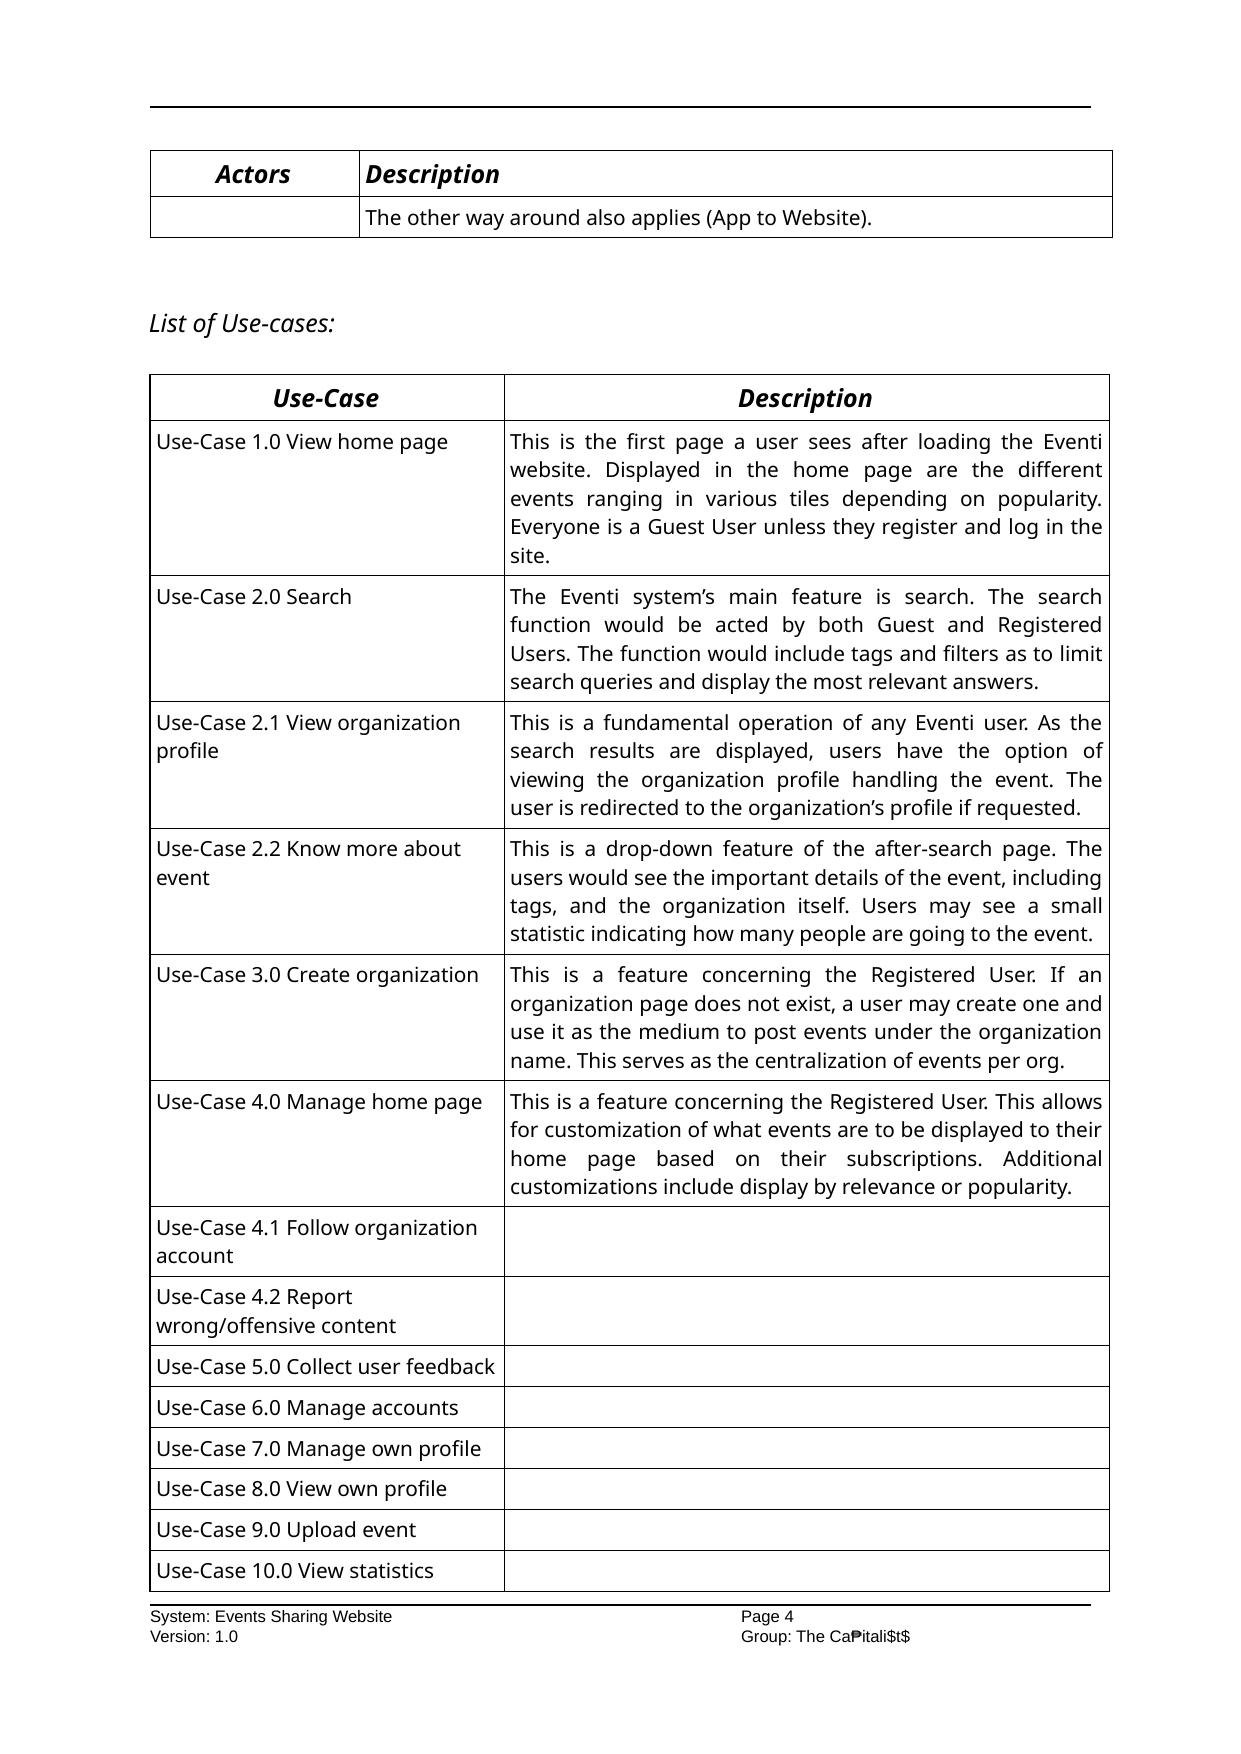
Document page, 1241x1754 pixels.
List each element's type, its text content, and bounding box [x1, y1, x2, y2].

table_header Use-Case [151, 375, 504, 420]
table_cell Use-Case 9.0 Upload event [151, 1510, 504, 1550]
table_cell [505, 1387, 1109, 1427]
table_cell [505, 1346, 1109, 1386]
table_header Description [505, 375, 1109, 420]
table_header Description [360, 151, 1112, 196]
table_cell Use-Case 1.0 View home page [151, 421, 504, 575]
table_cell Use-Case 4.2 Report wrong/offensive content [151, 1277, 504, 1345]
table_cell The Eventi system’s main feature is search. The search function would be acted by both Guest and Registered Users. The function would include tags and filters as to limit search queries and display the most relevant answers. [505, 576, 1109, 701]
table_cell This is a feature concerning the Registered User. This allows for customization of what events are to be displayed to their home page based on their subscriptions. Additional customizations include display by relevance or popularity. [505, 1081, 1109, 1206]
table_cell This is a fundamental operation of any Eventi user. As the search results are displayed, users have the option of viewing the organization profile handling the event. The user is redirected to the organization’s profile if requested. [505, 702, 1109, 827]
table_cell This is a drop-down feature of the after-search page. The users would see the important details of the event, including tags, and the organization itself. Users may see a small statistic indicating how many people are going to the event. [505, 829, 1109, 954]
table_cell This is the first page a user sees after loading the Eventi website. Displayed in the home page are the different events ranging in various tiles depending on popularity. Everyone is a Guest User unless they register and log in the site. [505, 421, 1109, 575]
table_cell Use-Case 2.1 View organization profile [151, 702, 504, 827]
table_cell Use-Case 8.0 View own profile [151, 1469, 504, 1509]
table_cell Use-Case 5.0 Collect user feedback [151, 1346, 504, 1386]
table_cell Use-Case 4.1 Follow organization account [151, 1207, 504, 1276]
table_cell Use-Case 2.2 Know more about event [151, 829, 504, 954]
table_cell Use-Case 10.0 View statistics [151, 1551, 504, 1591]
table_cell Use-Case 6.0 Manage accounts [151, 1387, 504, 1427]
table_cell Use-Case 3.0 Create organization [151, 955, 504, 1080]
table_cell Use-Case 2.0 Search [151, 576, 504, 701]
table_cell The other way around also applies (App to Website). [360, 197, 1112, 237]
text List of Use-cases: [148, 306, 1091, 340]
table_cell Use-Case 7.0 Manage own profile [151, 1428, 504, 1468]
table_cell [505, 1469, 1109, 1509]
table_cell [505, 1551, 1109, 1591]
table_cell [505, 1510, 1109, 1550]
table_cell [505, 1277, 1109, 1345]
table_cell This is a feature concerning the Registered User. If an organization page does not exist, a user may create one and use it as the medium to post events under the organization name. This serves as the centralization of events per org. [505, 955, 1109, 1080]
table_cell [505, 1207, 1109, 1276]
table_cell [505, 1428, 1109, 1468]
table_header Actors [151, 151, 359, 196]
table_cell [151, 197, 359, 237]
table_cell Use-Case 4.0 Manage home page [151, 1081, 504, 1206]
